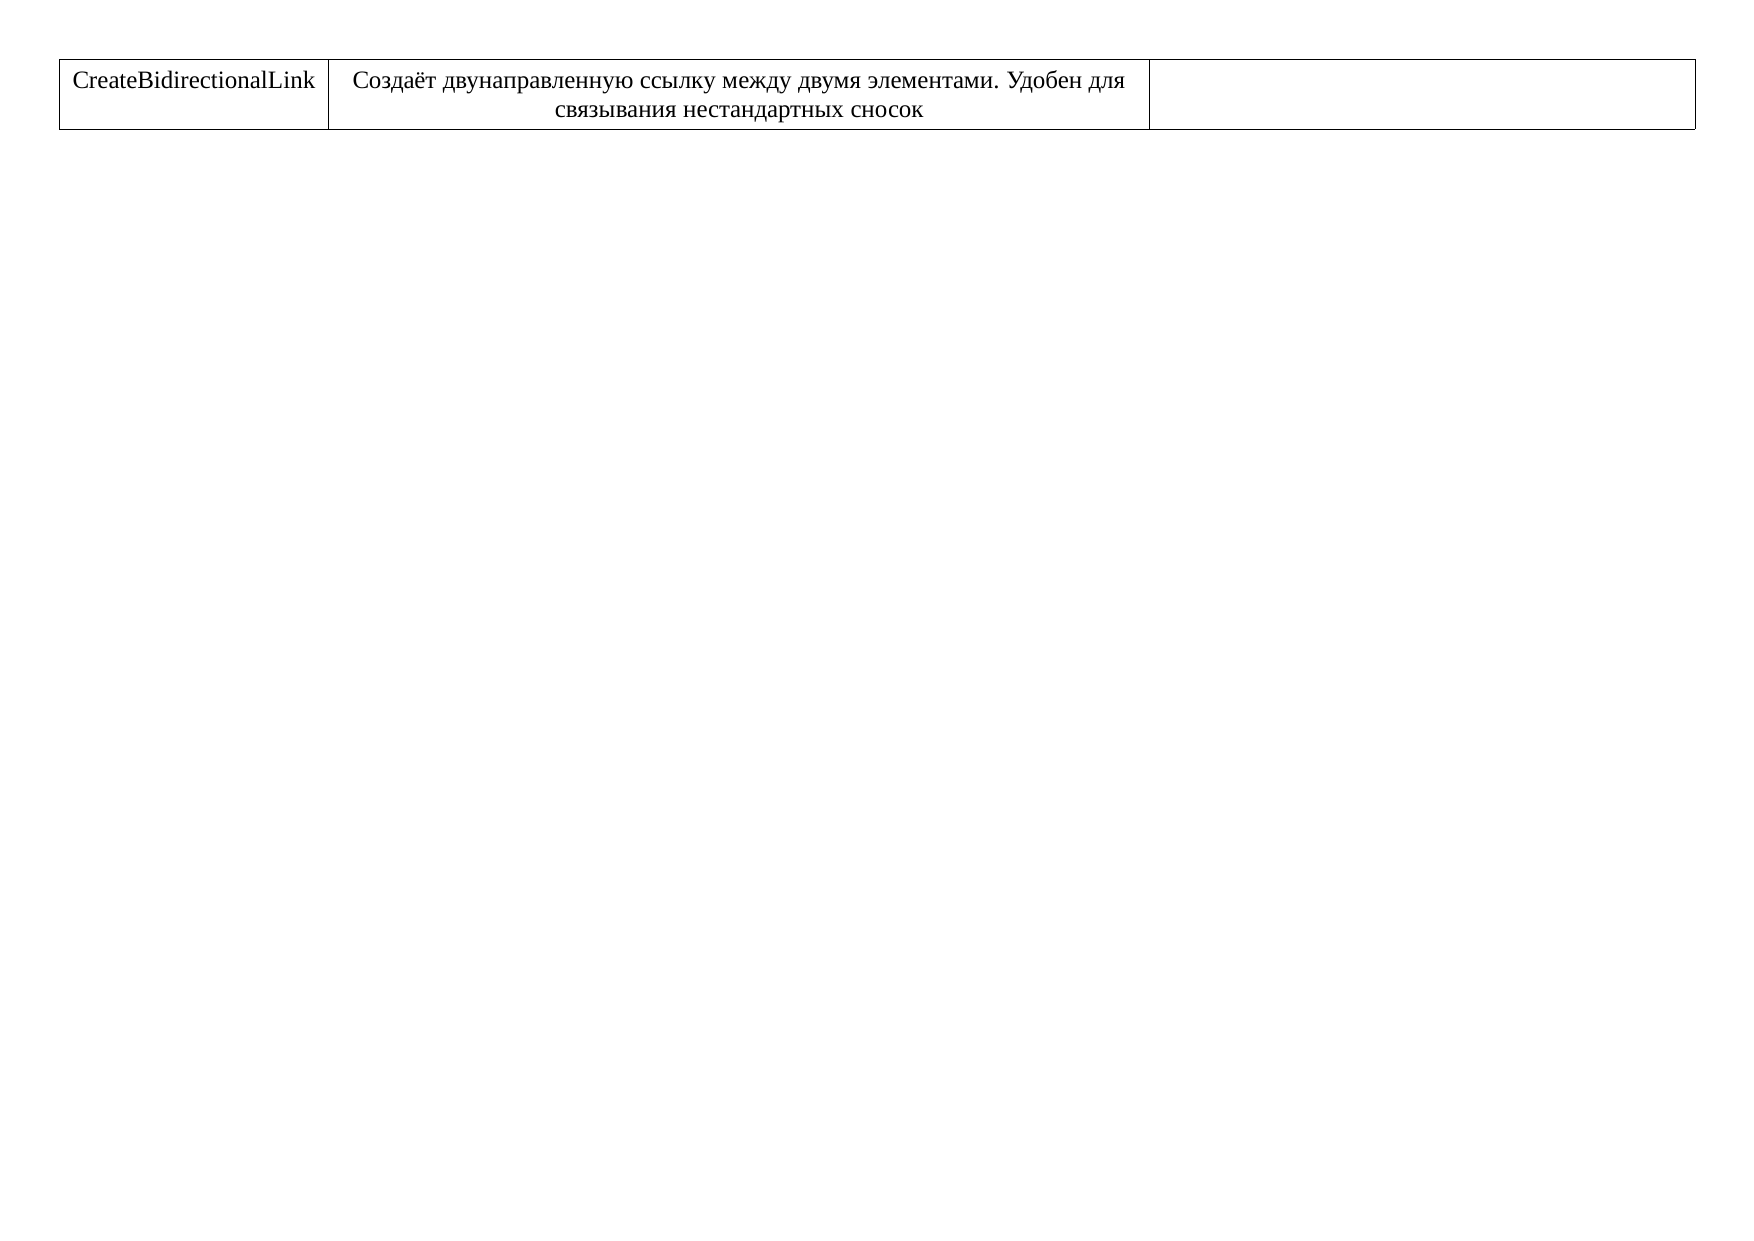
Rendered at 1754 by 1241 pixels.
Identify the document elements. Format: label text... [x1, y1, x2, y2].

table_cell CreateBidirectionalLink [60, 60, 328, 129]
table_cell Создаёт двунаправленную ссылку между двумя элементами. Удобен для связывания нестандартных сносок [329, 60, 1149, 129]
table_cell [1150, 60, 1695, 129]
